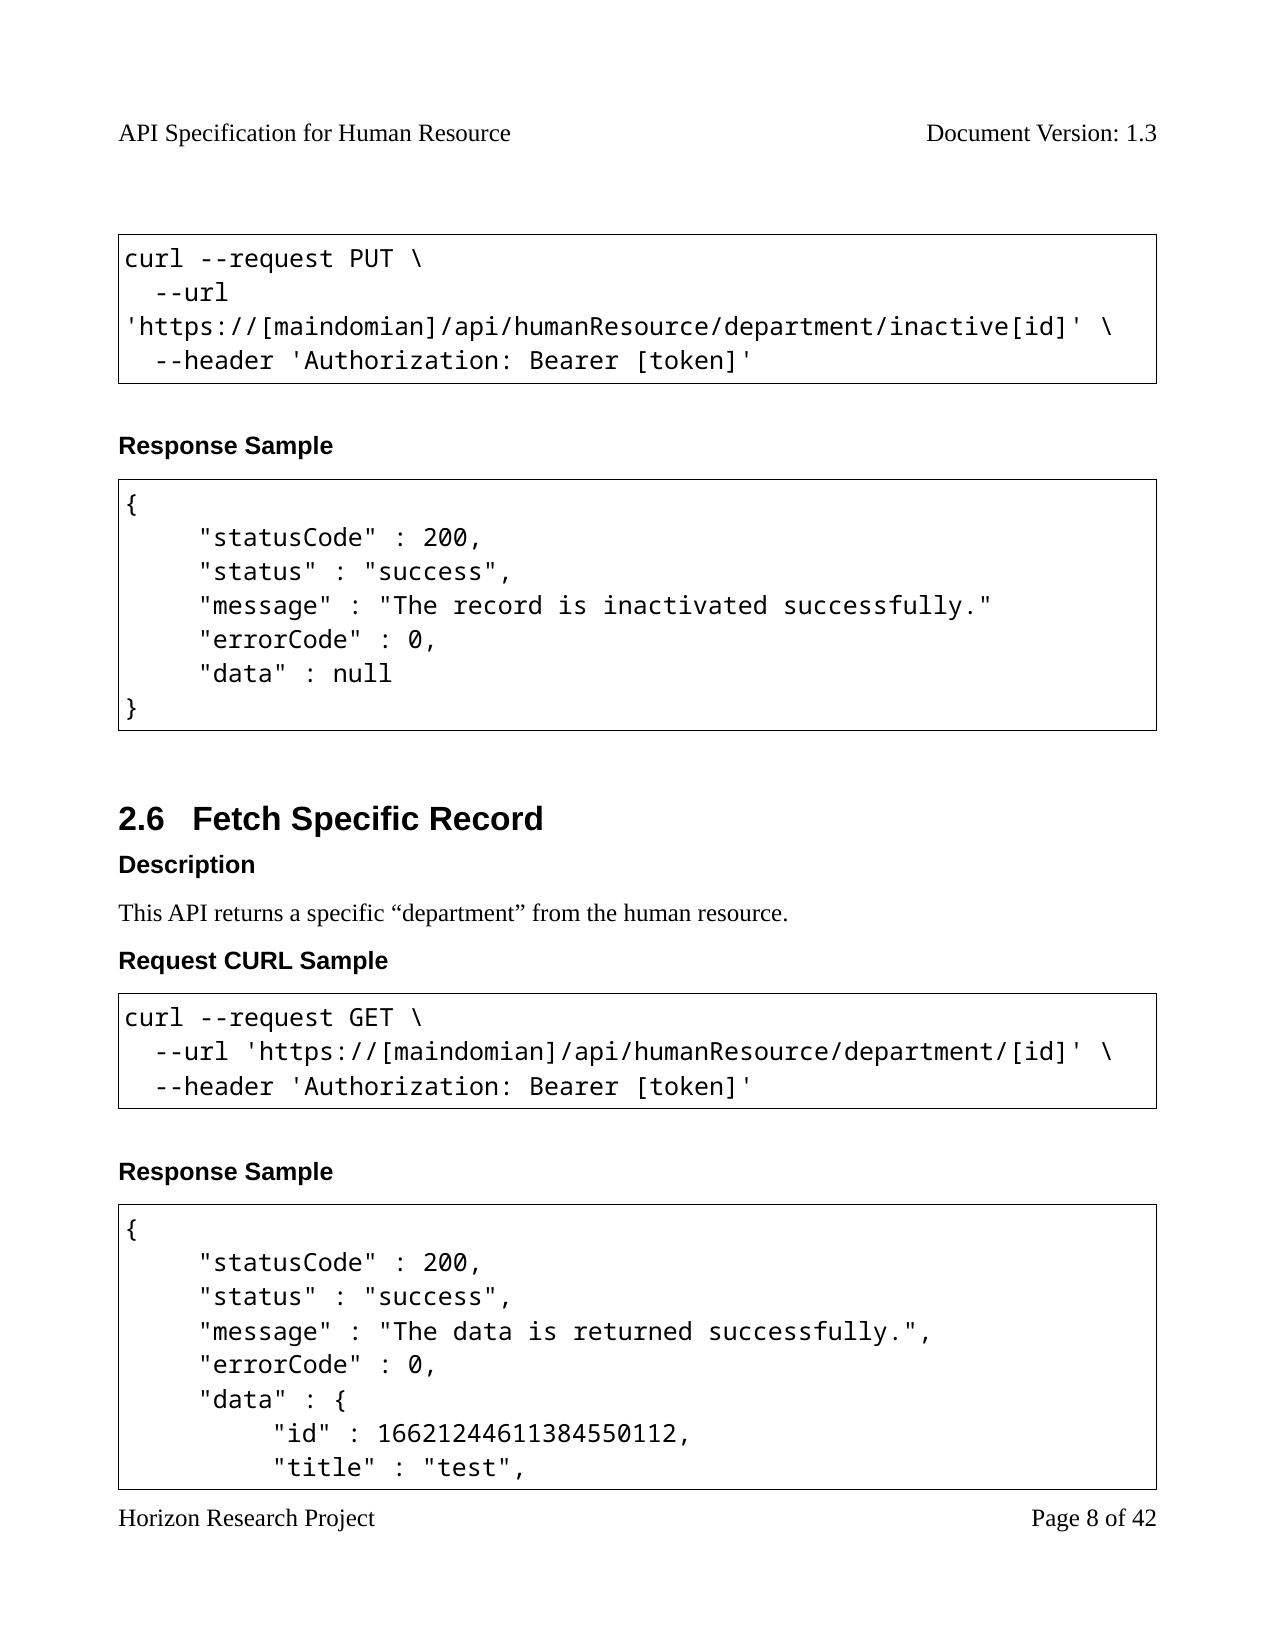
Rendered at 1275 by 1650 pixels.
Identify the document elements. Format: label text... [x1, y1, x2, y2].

table_header curl --request GET \ --url 'https://[maindomian]/api/humanResource/department/[id]' \ --header 'Authorization: Bearer [token]' [119, 994, 1156, 1108]
table_header curl --request PUT \ --url 'https://[maindomian]/api/humanResource/department/inactive[id]' \ --header 'Authorization: Bearer [token]' [119, 235, 1156, 383]
subtitle Fetch Specific Record [118, 799, 1157, 838]
text This API returns a specific “department” from the human resource. [118, 898, 1157, 927]
table_header { "statusCode" : 200, "status" : "success", "message" : "The data is returned successfully.", "errorCode" : 0, "data" : { "id" : 16621244611384550112, "title" : "test", [119, 1205, 1156, 1489]
table_header { "statusCode" : 200, "status" : "success", "message" : "The record is inactivated successfully." "errorCode" : 0, "data" : null } [119, 480, 1156, 730]
text Description [118, 850, 1157, 879]
text Request CURL Sample [118, 946, 1157, 974]
text Response Sample [118, 1157, 1157, 1185]
text Response Sample [118, 431, 1157, 460]
